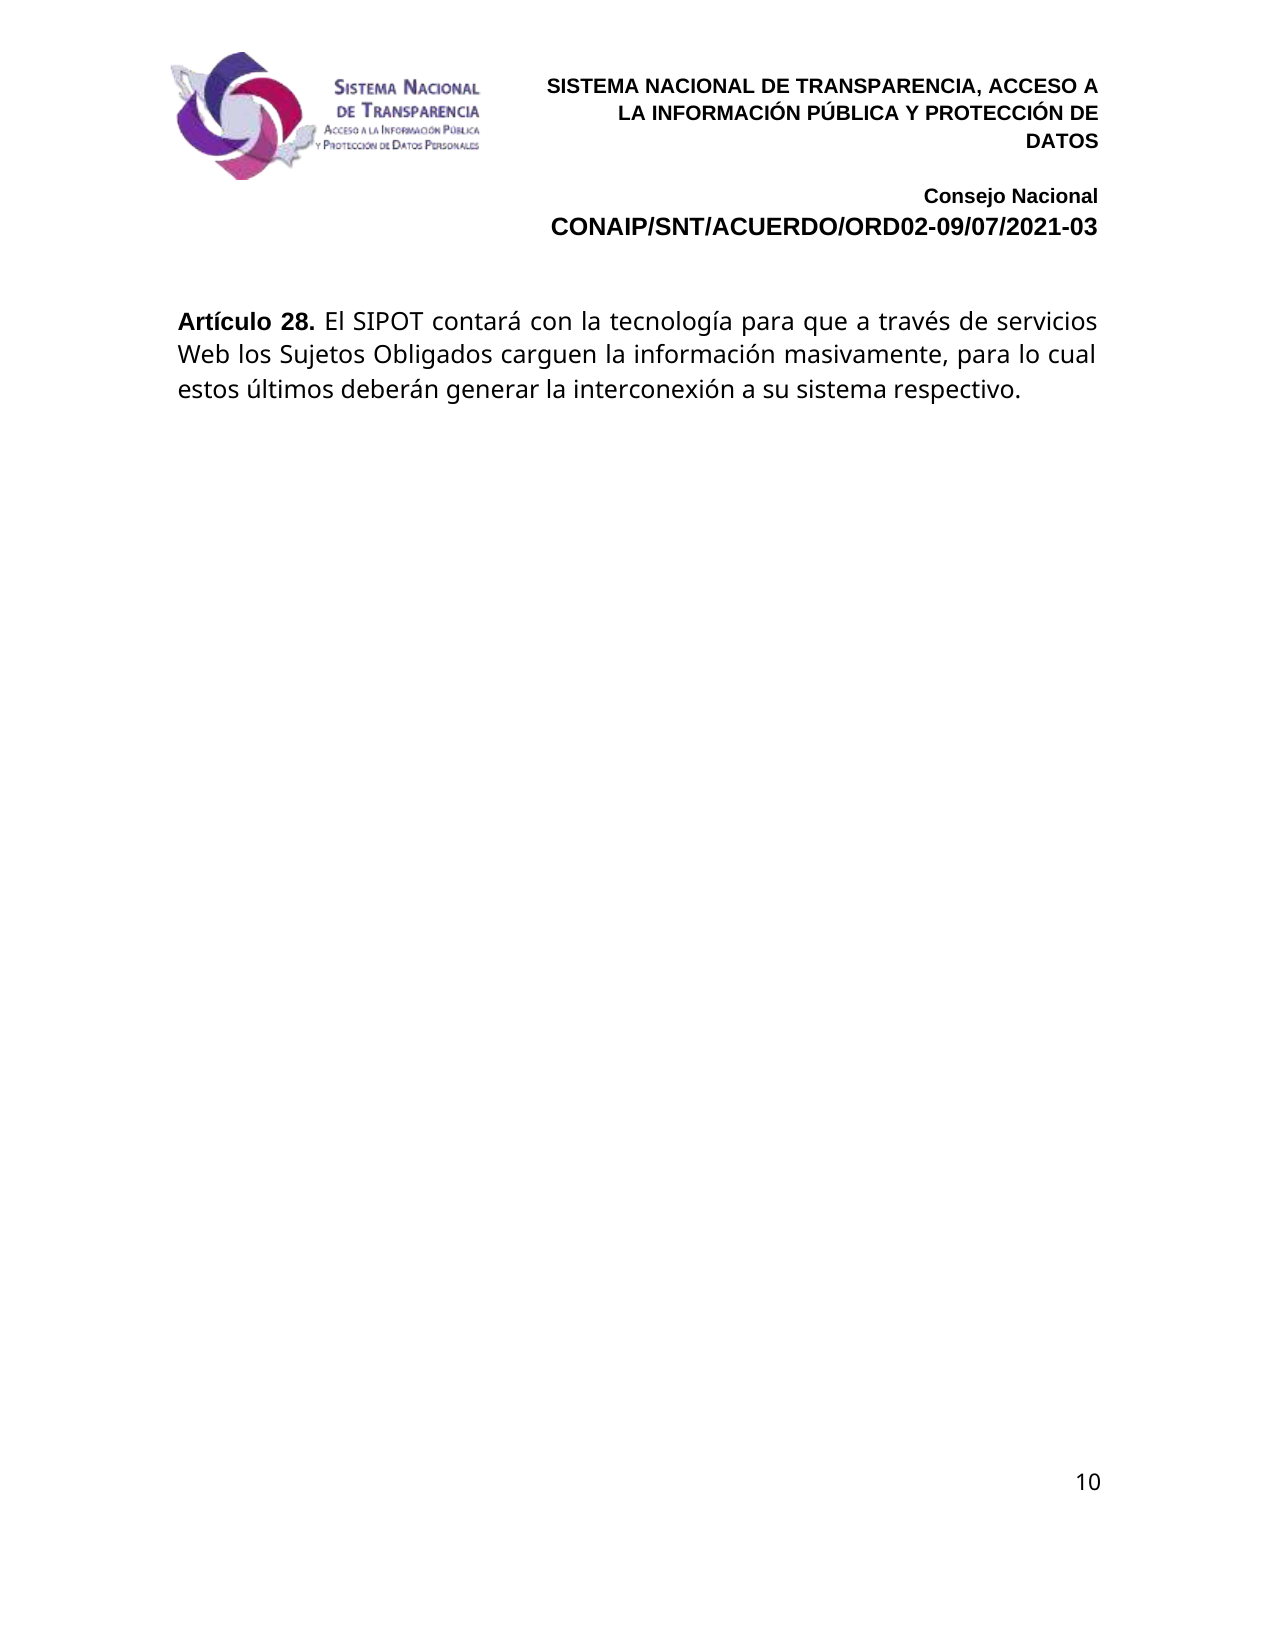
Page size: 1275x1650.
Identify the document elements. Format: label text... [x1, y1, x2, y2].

text Artículo 28. El SIPOT contará con la tecnología para que a través de servicios Web los Sujetos Obligados carguen la información masivamente, para lo cual estos últimos deberán generar la interconexión a su sistema respectivo. [177, 303, 1098, 405]
